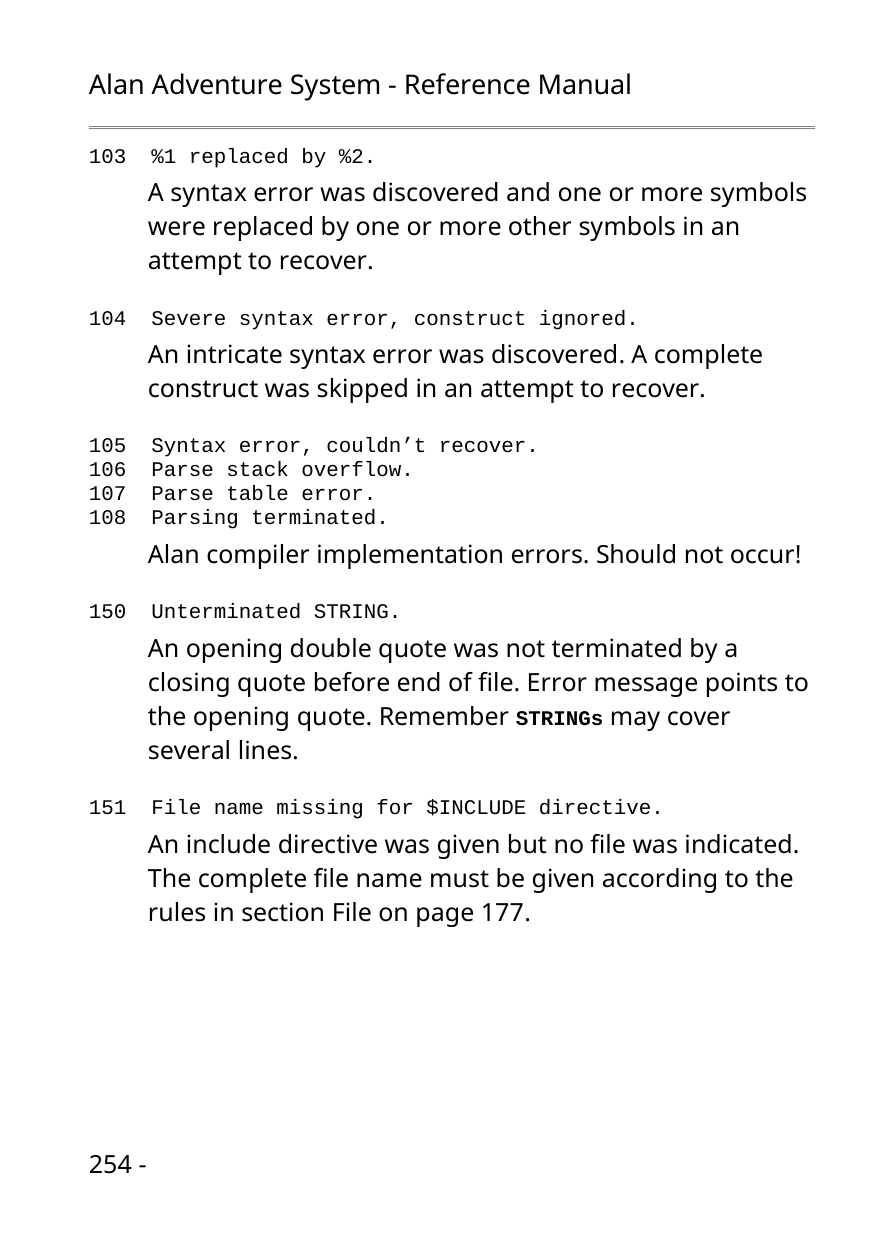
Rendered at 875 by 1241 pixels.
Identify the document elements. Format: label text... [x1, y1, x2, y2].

text A syntax error was discovered and one or more symbols were replaced by one or more other symbols in an attempt to recover. [148, 175, 815, 277]
text 105 Syntax error, couldn’t recover. 106 Parse stack overflow. 107 Parse table error. 108 Parsing terminated. [88, 435, 815, 531]
text An opening double quote was not terminated by a closing quote before end of file. Error message points to the opening quote. Remember STRINGs may cover several lines. [148, 631, 815, 767]
text 150 Unterminated STRING. [88, 601, 815, 625]
text An intricate syntax error was discovered. A complete construct was skipped in an attempt to recover. [148, 337, 815, 405]
text 151 File name missing for $INCLUDE directive. [88, 797, 815, 821]
text 104 Severe syntax error, construct ignored. [88, 307, 815, 331]
text 103 %1 replaced by %2. [88, 146, 815, 169]
text An include directive was given but no file was indicated. The com­plete file name must be given according to the rules in section File on page 139. [148, 827, 815, 929]
text Alan compiler implementation errors. Should not occur! [148, 537, 815, 571]
